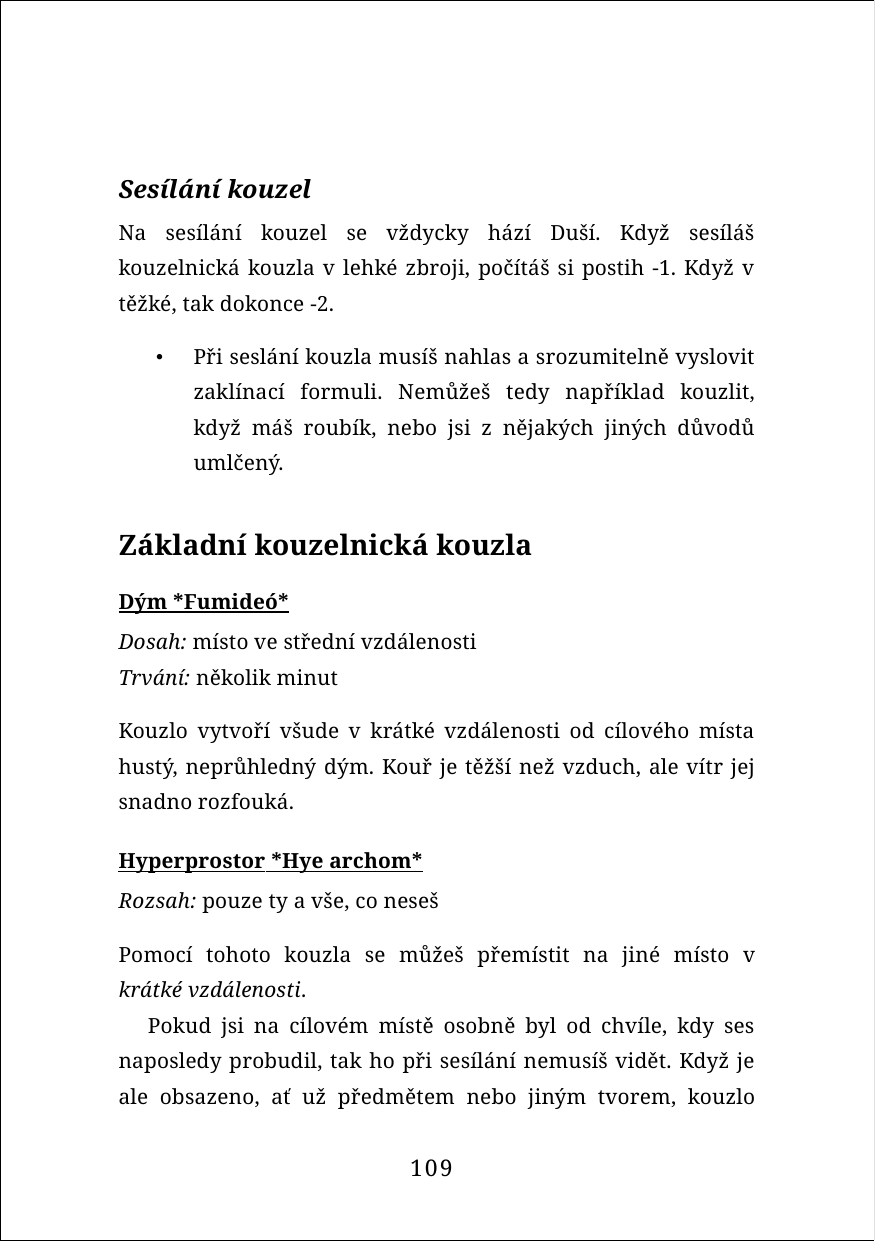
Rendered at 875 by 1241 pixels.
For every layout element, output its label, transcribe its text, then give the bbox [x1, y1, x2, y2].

subtitle Hyperprostor *Hye archom* [118, 846, 756, 875]
subtitle Základní kouzelnická kouzla [118, 525, 756, 564]
list Při seslání kouzla musíš nahlas a srozumitelně vyslovit zaklínací formuli. Nemůžeš tedy například kouzlit, když máš roubík, nebo jsi z nějakých jiných důvodů umlčený. [156, 342, 756, 477]
text Dosah: místo ve střední vzdálenosti Trvání: několik minut [118, 627, 756, 691]
text Rozsah: pouze ty a vše, co neseš [118, 887, 756, 915]
text Na sesílání kouzel se vždycky hází Duší. Když sesíláš kouzelnická kouzla v lehké zbroji, počítáš si postih -1. Když v těžké, tak dokonce -2. [118, 218, 756, 317]
text Pomocí tohoto kouzla se můžeš přemístit na jiné místo v krátké vzdálenosti. Pokud jsi na cílovém místě osobně byl od chvíle, kdy ses naposledy probudil, tak ho při sesílání nemusíš vidět. Když je ale obsazeno, ať už předmětem nebo jiným tvorem, kouzlo [118, 940, 756, 1110]
subtitle Sesílání kouzel [118, 172, 756, 206]
text Kouzlo vytvoří všude v krátké vzdálenosti od cílového místa hustý, neprůhledný dým. Kouř je těžší než vzduch, ale vítr jej snadno rozfouká. [118, 716, 756, 816]
subtitle Dým *Fumideó* [118, 587, 756, 616]
